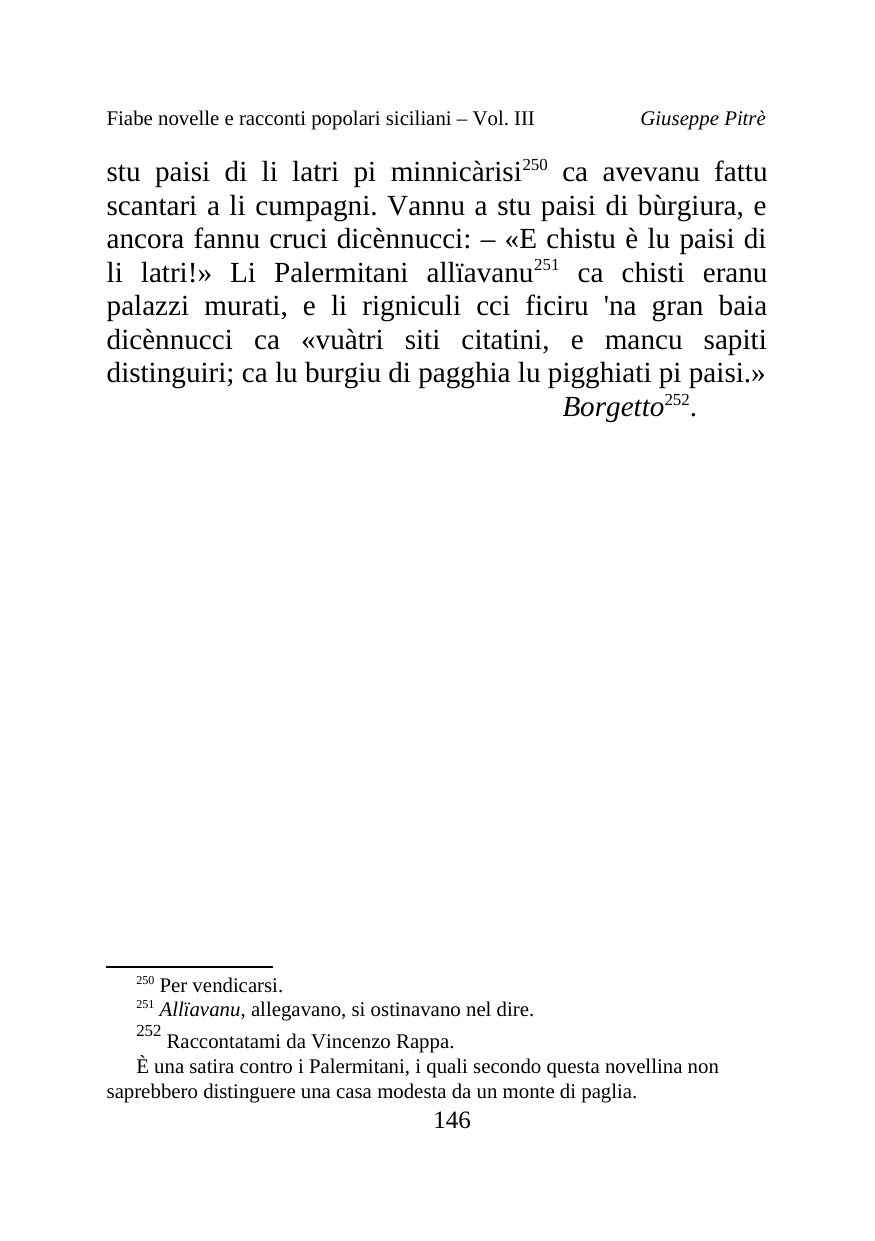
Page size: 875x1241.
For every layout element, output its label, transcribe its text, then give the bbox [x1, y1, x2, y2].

text Raccontatami da Vincenzo Rappa. [106, 1021, 768, 1054]
text Allïavanu, allegavano, si ostinavano nel dire. [106, 997, 768, 1021]
text Per vendicarsi. [106, 973, 768, 997]
text stu paisi di li latri pi minnicàrisi ca avevanu fattu scantari a li cumpagni. Vannu a stu paisi di bùrgiura, e ancora fannu cruci dicènnucci: – «E chistu è lu paisi di li latri!» Li Palermitani allïavanu ca chisti eranu palazzi murati, e li rigniculi cci ficiru 'na gran baia dicènnucci ca «vuàtri siti citatini, e mancu sapiti distinguiri; ca lu burgiu di pagghia lu pigghiati pi paisi.» [106, 154, 768, 389]
text È una satira contro i Palermitani, i quali secondo questa novellina non saprebbero distinguere una casa modesta da un monte di paglia. [106, 1054, 768, 1103]
text Borgetto. [106, 389, 768, 423]
